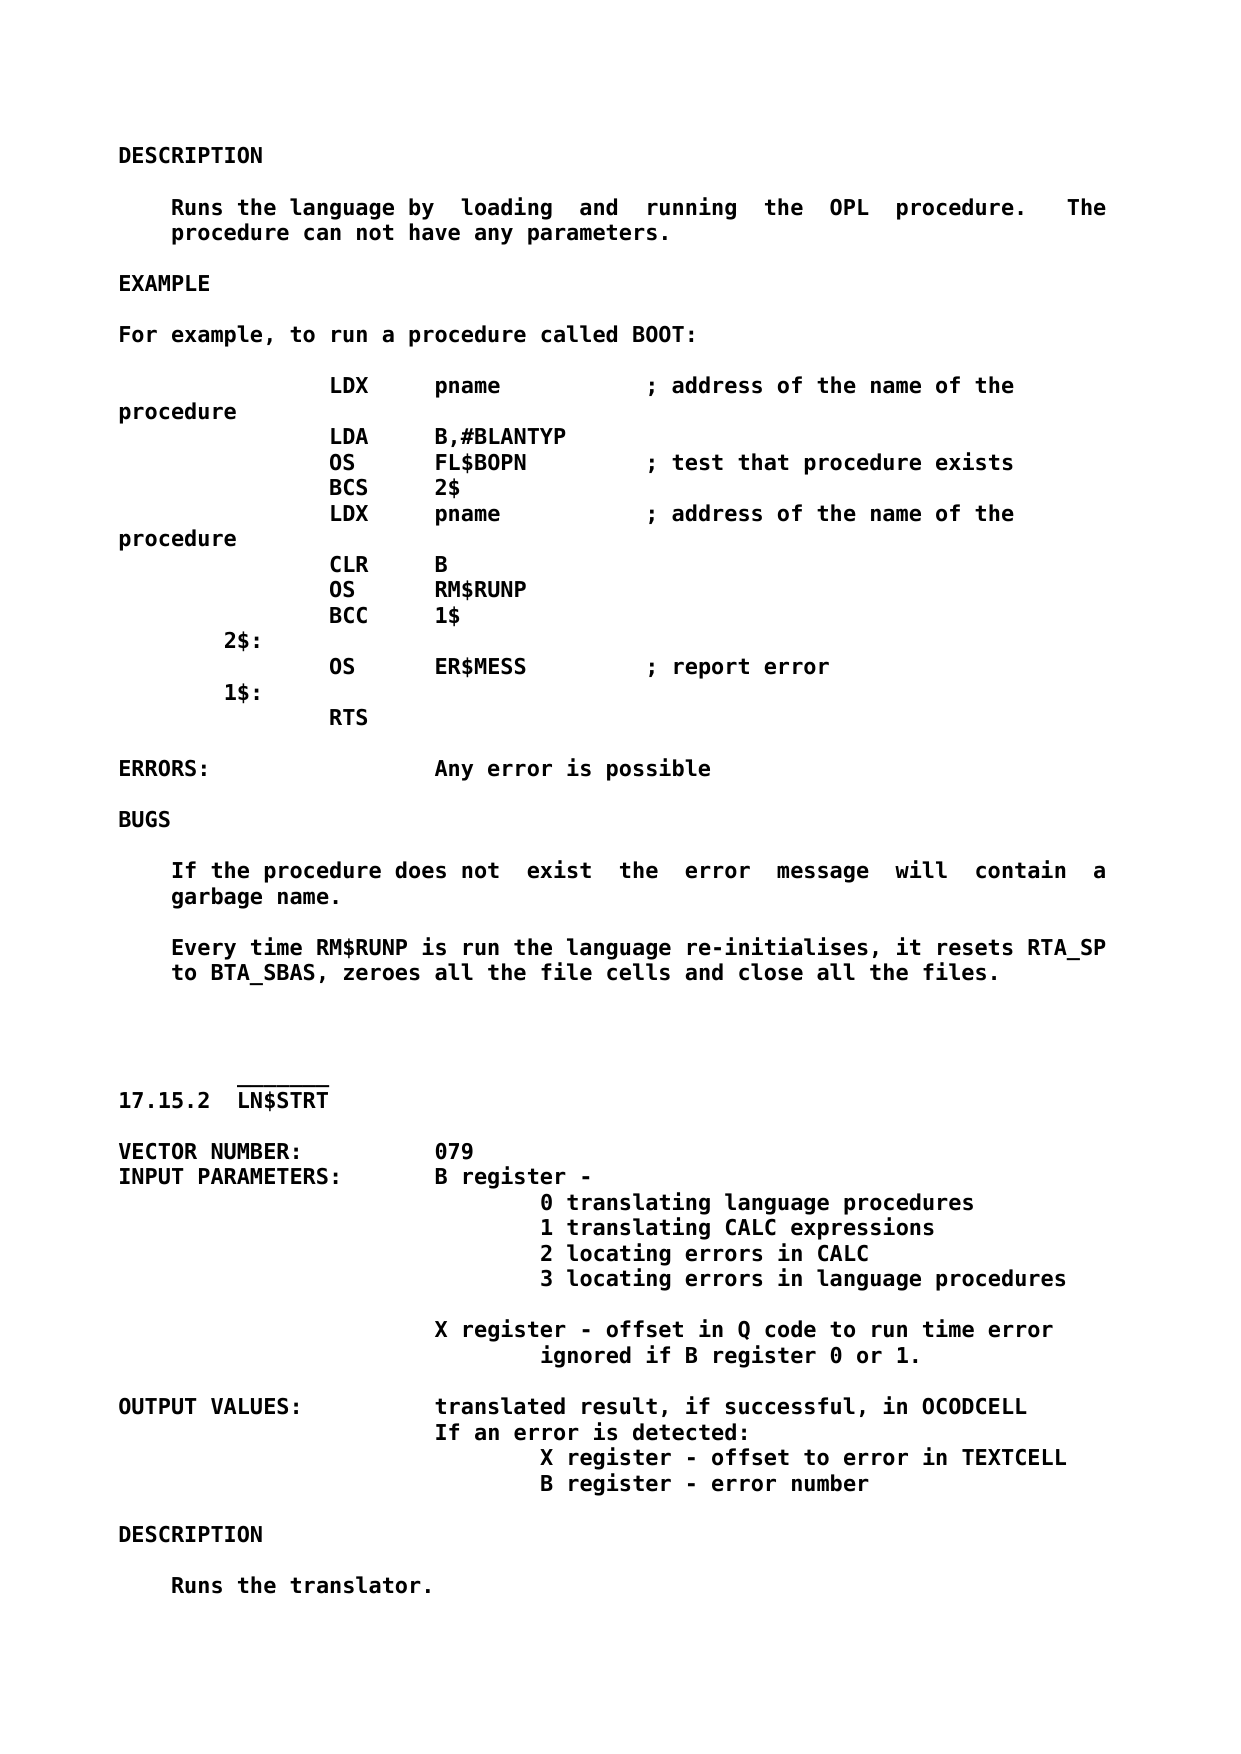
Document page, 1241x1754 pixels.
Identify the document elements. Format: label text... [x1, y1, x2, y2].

text 3 locating errors in language procedures [118, 1267, 1122, 1292]
text CLR B [118, 552, 1122, 577]
text LDA B,#BLANTYP [118, 424, 1122, 450]
text Runs the language by loading and running the OPL procedure. The [118, 195, 1122, 220]
text X register - offset in Q code to run time error [118, 1318, 1122, 1343]
text VECTOR NUMBER: 079 [118, 1139, 1122, 1164]
text 2$: [118, 628, 1122, 654]
text INPUT PARAMETERS: B register - [118, 1164, 1122, 1190]
text OS FL$BOPN ; test that procedure exists [118, 450, 1122, 475]
text If the procedure does not exist the error message will contain a [118, 858, 1122, 884]
text ignored if B register 0 or 1. [118, 1343, 1122, 1369]
text _______ [118, 1062, 1122, 1088]
text procedure can not have any parameters. [118, 220, 1122, 246]
text BUGS [118, 807, 1122, 833]
text B register - error number [118, 1471, 1122, 1496]
text DESCRIPTION [118, 144, 1122, 169]
text 1 translating CALC expressions [118, 1216, 1122, 1241]
text OS RM$RUNP [118, 577, 1122, 603]
text procedure [118, 399, 1122, 424]
text 2 locating errors in CALC [118, 1241, 1122, 1267]
text 1$: [118, 679, 1122, 705]
text LDX pname ; address of the name of the [118, 373, 1122, 399]
text EXAMPLE [118, 271, 1122, 297]
text BCC 1$ [118, 603, 1122, 628]
text For example, to run a procedure called BOOT: [118, 322, 1122, 348]
text LDX pname ; address of the name of the [118, 501, 1122, 526]
text OUTPUT VALUES: translated result, if successful, in OCODCELL [118, 1394, 1122, 1420]
text X register - offset to error in TEXTCELL [118, 1445, 1122, 1471]
text procedure [118, 526, 1122, 552]
text RTS [118, 705, 1122, 731]
text Every time RM$RUNP is run the language re-initialises, it resets RTA_SP [118, 935, 1122, 960]
text Runs the translator. [118, 1573, 1122, 1598]
text OS ER$MESS ; report error [118, 654, 1122, 679]
text BCS 2$ [118, 475, 1122, 501]
text If an error is detected: [118, 1420, 1122, 1445]
text 17.15.2 LN$STRT [118, 1088, 1122, 1113]
text to BTA_SBAS, zeroes all the file cells and close all the files. [118, 960, 1122, 986]
text 0 translating language procedures [118, 1190, 1122, 1216]
text DESCRIPTION [118, 1522, 1122, 1547]
text ERRORS: Any error is possible [118, 756, 1122, 782]
text garbage name. [118, 884, 1122, 909]
